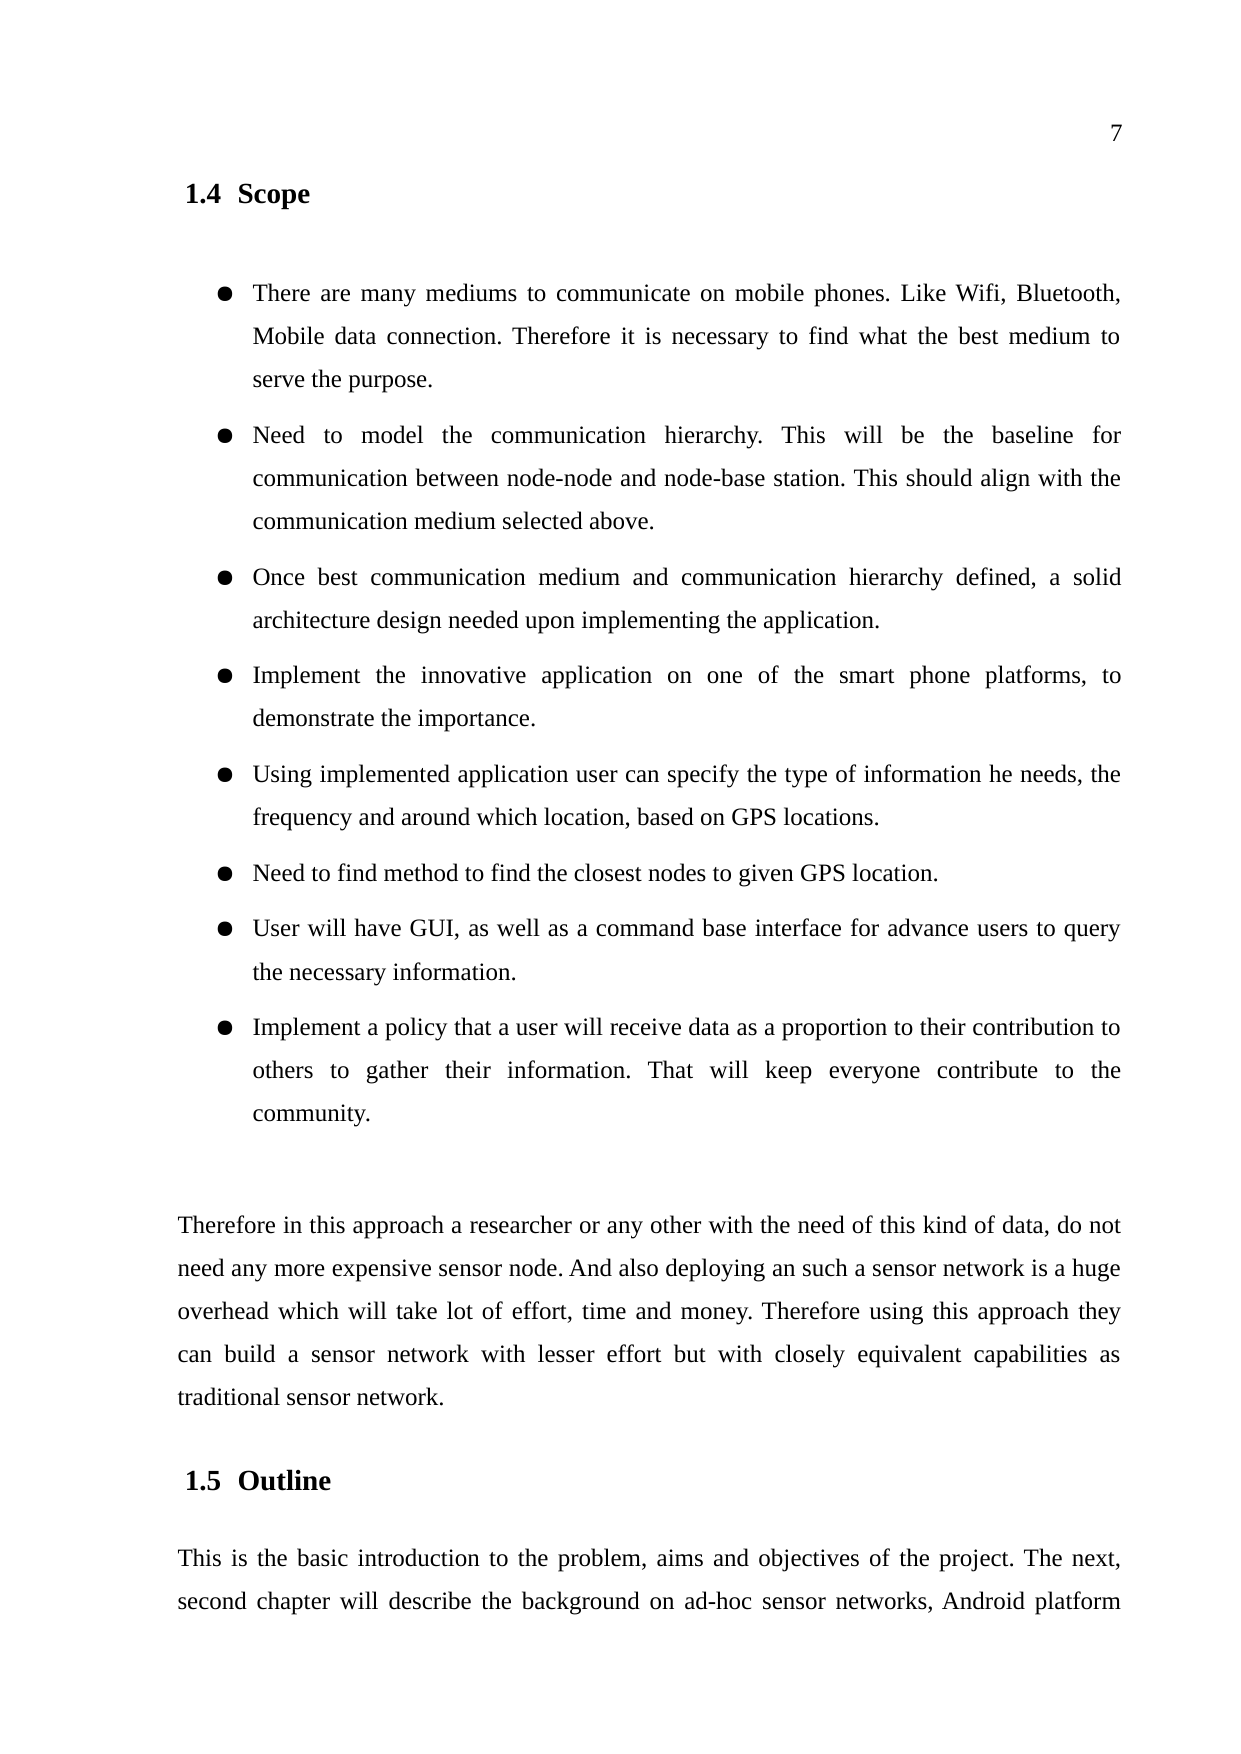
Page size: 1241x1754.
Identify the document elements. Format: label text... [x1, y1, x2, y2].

list There are many mediums to communicate on mobile phones. Like Wifi, Bluetooth, Mobile data connection. Therefore it is necessary to find what the best medium to serve the purpose. [215, 278, 1122, 393]
list Once best communication medium and communication hierarchy defined, a solid architecture design needed upon implementing the application. [215, 562, 1122, 633]
list User will have GUI, as well as a command base interface for advance users to query the necessary information. [215, 913, 1122, 985]
list Need to model the communication hierarchy. This will be the baseline for communication between node-node and node-base station. This should align with the communication medium selected above. [215, 420, 1122, 535]
subtitle Outline [177, 1463, 1122, 1496]
subtitle Scope [177, 176, 1122, 210]
text This is the basic introduction to the problem, aims and objectives of the project. The next, second chapter will describe the background on ad-hoc sensor networks, Android platform [177, 1543, 1122, 1614]
text Therefore in this approach a researcher or any other with the need of this kind of data, do not need any more expensive sensor node. And also deploying an such a sensor network is a huge overhead which will take lot of effort, time and money. Therefore using this approach they can build a sensor network with lesser effort but with closely equivalent capabilities as traditional sensor network. [177, 1210, 1122, 1411]
list Implement the innovative application on one of the smart phone platforms, to demonstrate the importance. [215, 660, 1122, 732]
list Implement a policy that a user will receive data as a proportion to their contribution to others to gather their information. That will keep everyone contribute to the community. [215, 1012, 1122, 1127]
list Using implemented application user can specify the type of information he needs, the frequency and around which location, based on GPS locations. [215, 759, 1122, 831]
list Need to find method to find the closest nodes to given GPS location. [215, 858, 1122, 887]
